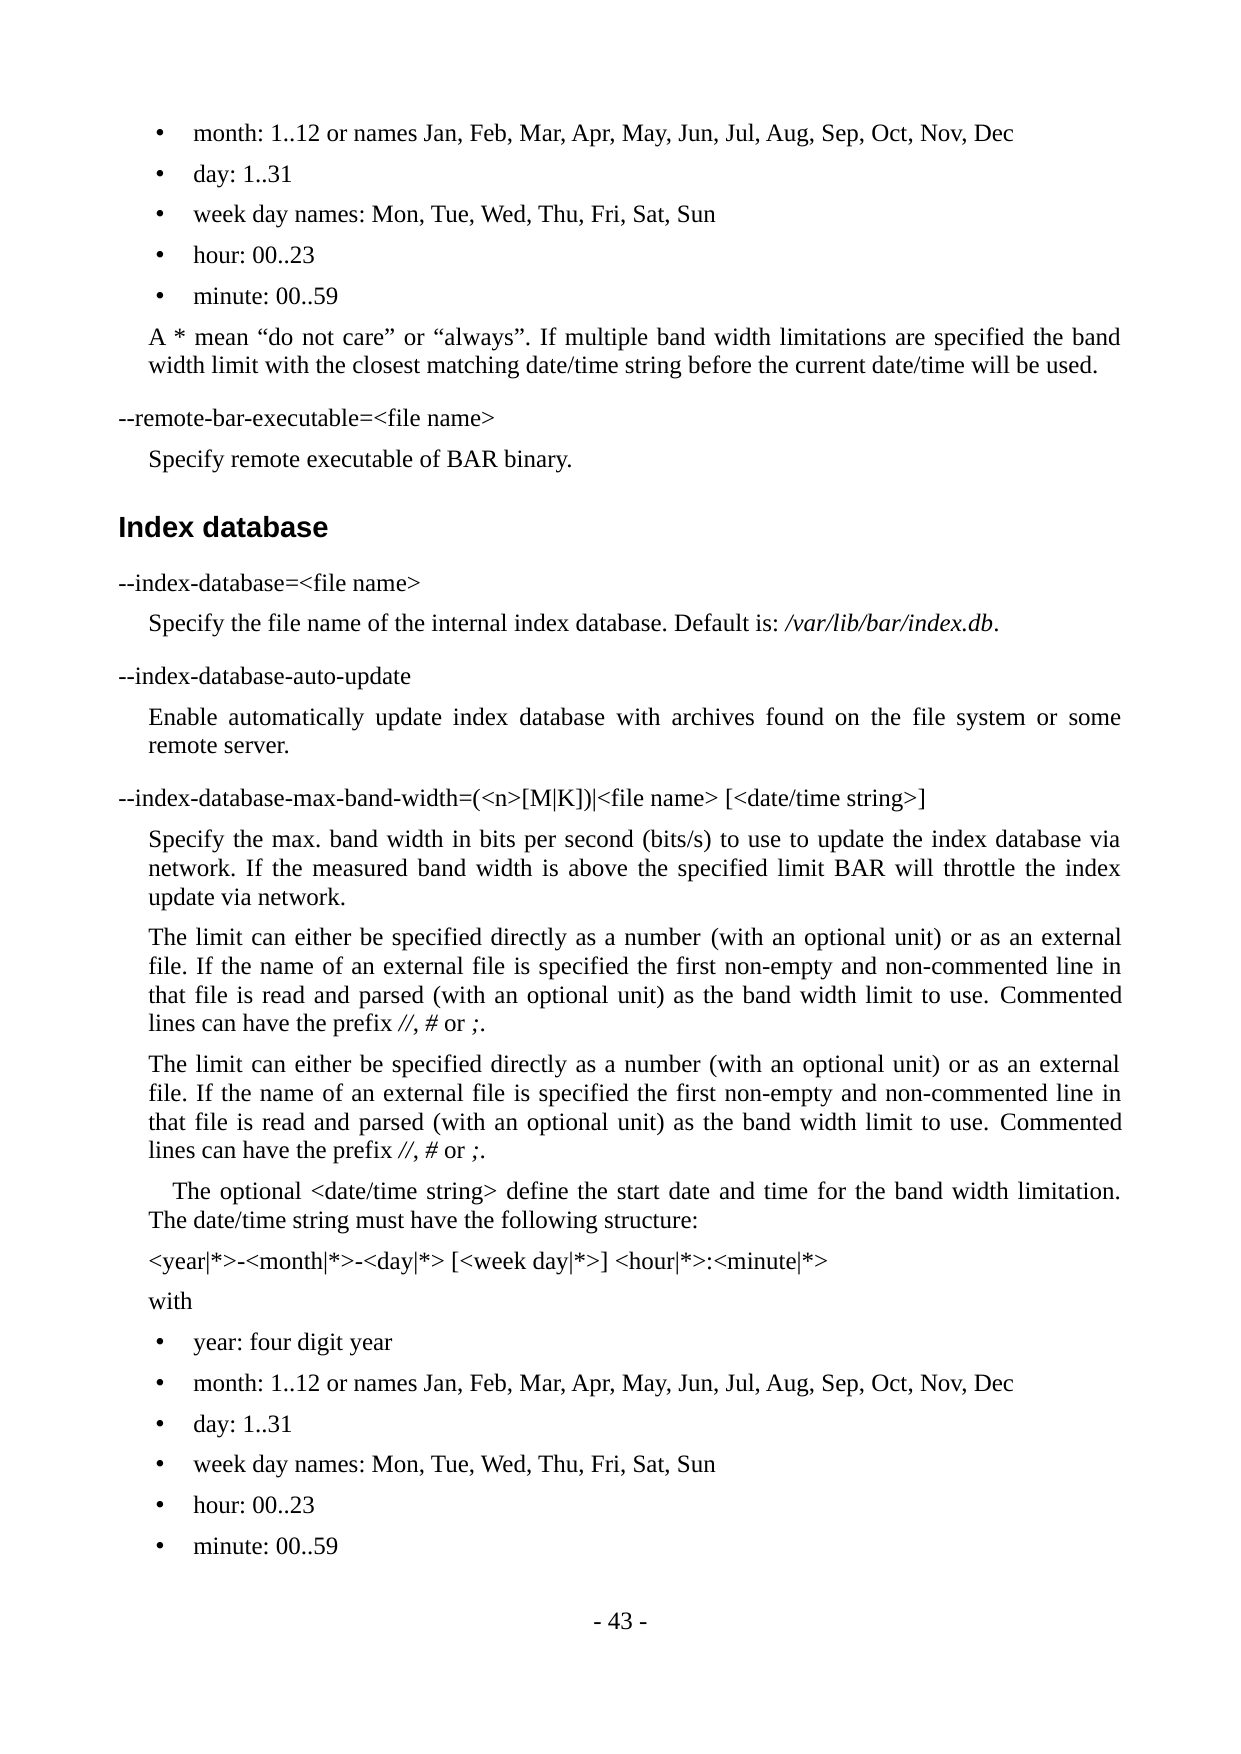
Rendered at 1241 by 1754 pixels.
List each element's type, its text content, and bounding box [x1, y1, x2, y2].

list month: 1..12 or names Jan, Feb, Mar, Apr, May, Jun, Jul, Aug, Sep, Oct, Nov, Dec [156, 118, 1122, 147]
subtitle Index database [118, 510, 1122, 543]
title --index-database-auto-update [118, 661, 1122, 690]
title --index-database=<file name> [118, 568, 1122, 596]
text Specify the file name of the internal index database. Default is: /var/lib/bar/index.db. [148, 608, 1122, 637]
text The limit can either be specified directly as a number (with an optional unit) or as an external file. If the name of an external file is specified the first non-empty and non-commented line in that file is read and parsed (with an optional unit) as the band width limit to use. Commented lines can have the prefix //, # or ;. [148, 922, 1122, 1037]
text with [148, 1286, 1122, 1315]
list minute: 00..59 [156, 1531, 1122, 1559]
list month: 1..12 or names Jan, Feb, Mar, Apr, May, Jun, Jul, Aug, Sep, Oct, Nov, Dec [156, 1368, 1122, 1397]
text <year|*>-<month|*>-<day|*> [<week day|*>] <hour|*>:<minute|*> [148, 1246, 1122, 1274]
text A * mean “do not care” or “always”. If multiple band width limitations are specified the band width limit with the closest matching date/time string before the current date/time will be used. [148, 322, 1122, 379]
list week day names: Mon, Tue, Wed, Thu, Fri, Sat, Sun [156, 1449, 1122, 1478]
title --index-database-max-band-width=(<n>[M|K])|<file name> [<date/time string>] [118, 783, 1122, 812]
list week day names: Mon, Tue, Wed, Thu, Fri, Sat, Sun [156, 199, 1122, 228]
list hour: 00..23 [156, 240, 1122, 269]
text The limit can either be specified directly as a number (with an optional unit) or as an external file. If the name of an external file is specified the first non-empty and non-commented line in that file is read and parsed (with an optional unit) as the band width limit to use. Commented lines can have the prefix //, # or ;. [148, 1049, 1122, 1164]
text Specify the max. band width in bits per second (bits/s) to use to update the index database via network. If the measured band width is above the specified limit BAR will throttle the index update via network. [148, 824, 1122, 910]
list hour: 00..23 [156, 1490, 1122, 1519]
text Enable automatically update index database with archives found on the file system or some remote server. [148, 702, 1122, 759]
list year: four digit year [156, 1327, 1122, 1356]
list day: 1..31 [156, 159, 1122, 188]
text Specify remote executable of BAR binary. [148, 444, 1122, 473]
text The optional <date/time string> define the start date and time for the band width limitation. The date/time string must have the following structure: [148, 1176, 1122, 1234]
title --remote-bar-executable=<file name> [118, 403, 1122, 432]
list minute: 00..59 [156, 281, 1122, 310]
list day: 1..31 [156, 1409, 1122, 1437]
